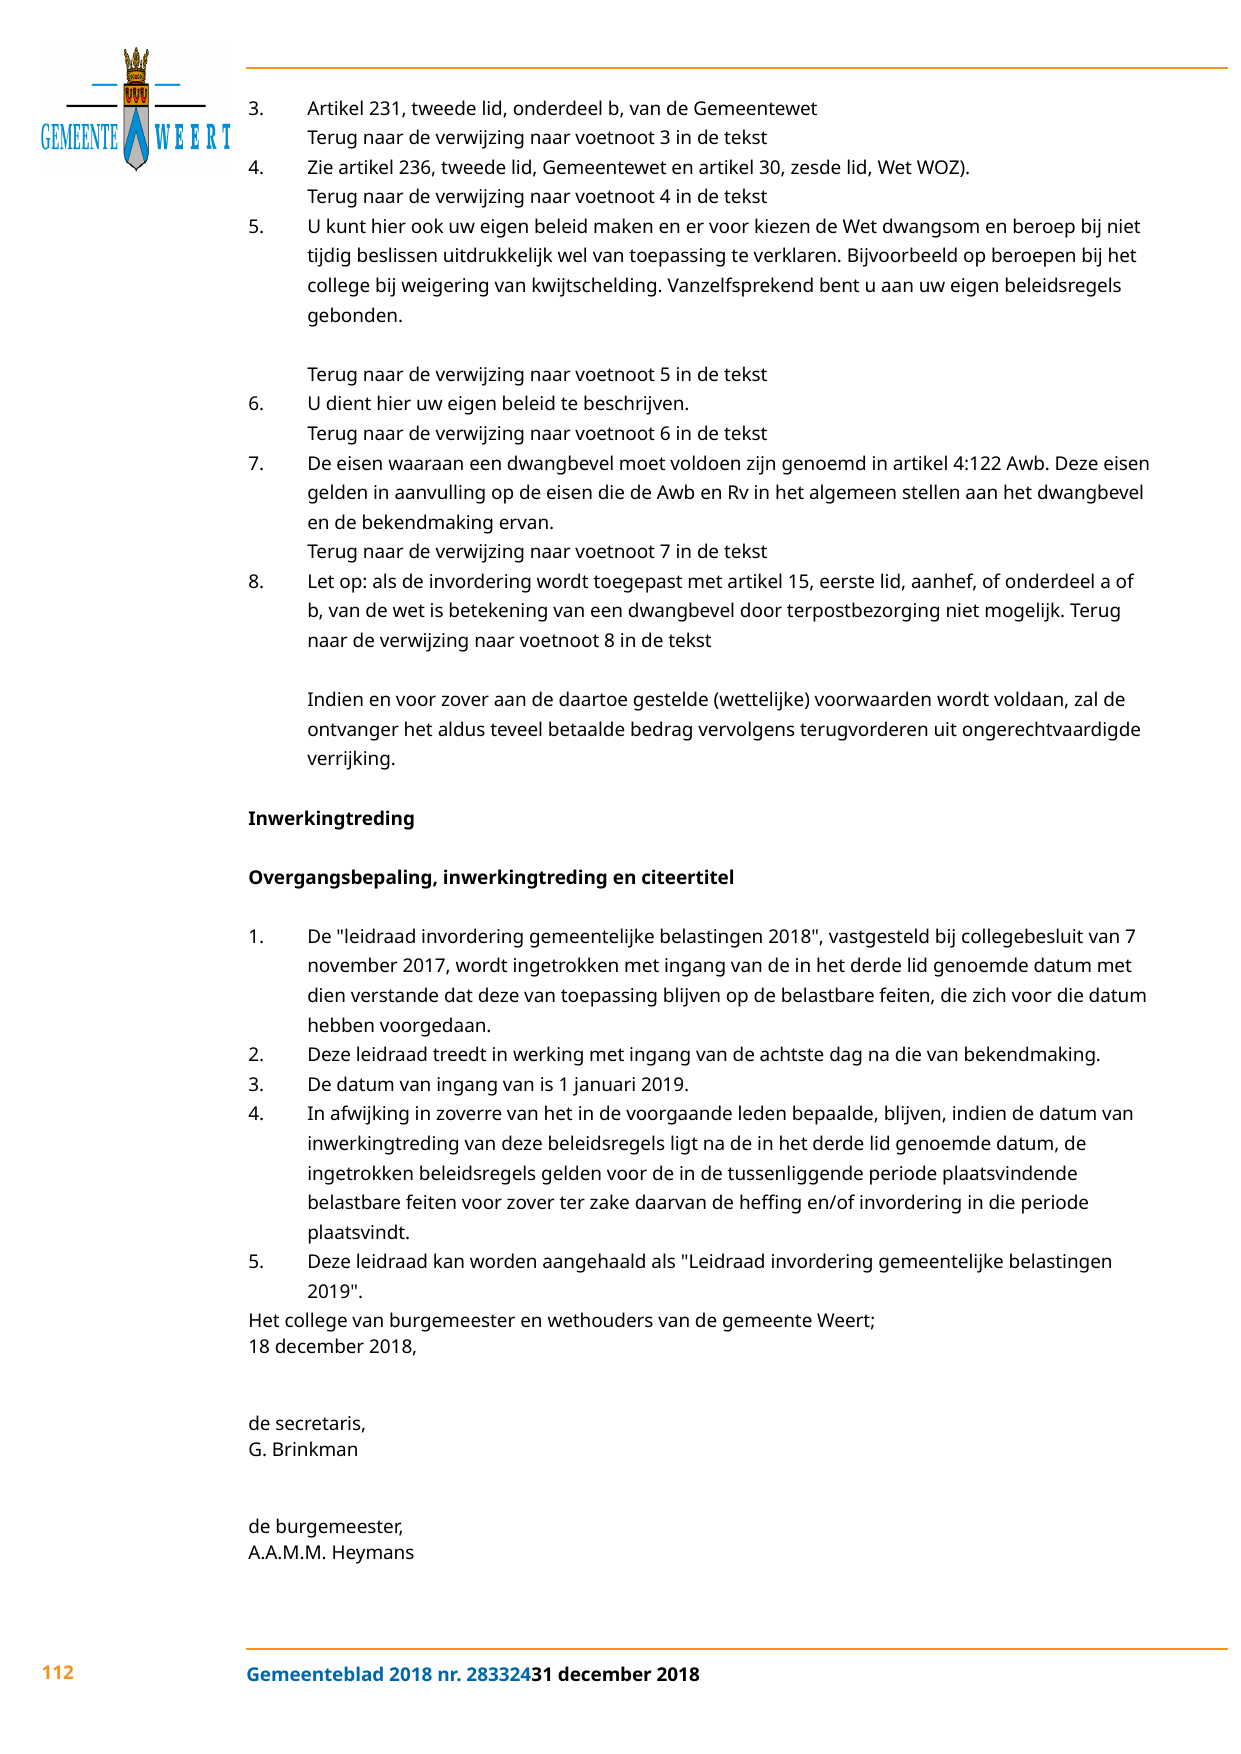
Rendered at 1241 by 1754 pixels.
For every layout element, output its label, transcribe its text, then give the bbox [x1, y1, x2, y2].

list De "leidraad invordering gemeentelijke belastingen 2018", vastgesteld bij collegebesluit van 7 november 2017, wordt ingetrokken met ingang van de in het derde lid genoemde datum met dien verstande dat deze van toepassing blijven op de belastbare feiten, die zich voor die datum hebben voorgedaan. [248, 923, 1152, 1038]
list U dient hier uw eigen beleid te beschrijven. [248, 391, 1152, 416]
list U kunt hier ook uw eigen beleid maken en er voor kiezen de Wet dwangsom en beroep bij niet tijdig beslissen uitdrukkelijk wel van toepassing te verklaren. Bijvoorbeeld op beroepen bij het college bij weigering van kwijtschelding. Vanzelfsprekend bent u aan uw eigen beleidsregels gebonden. [248, 213, 1152, 328]
list Terug naar de verwijzing naar voetnoot 6 in de tekst [248, 420, 1152, 446]
list Terug naar de verwijzing naar voetnoot 3 in de tekst [248, 124, 1152, 150]
list De eisen waaraan een dwangbevel moet voldoen zijn genoemd in artikel 4:122 Awb. Deze eisen gelden in aanvulling op de eisen die de Awb en Rv in het algemeen stellen aan het dwangbevel en de bekendmaking ervan. [248, 450, 1152, 535]
text de burgemeester, [248, 1513, 1152, 1539]
text Inwerkingtreding [248, 805, 1152, 831]
list Terug naar de verwijzing naar voetnoot 7 in de tekst [248, 538, 1152, 564]
list Deze leidraad kan worden aangehaald als "Leidraad invordering gemeentelijke belastingen 2019". [248, 1248, 1152, 1304]
picture [41, 47, 231, 172]
text Overgangsbepaling, inwerkingtreding en citeertitel [248, 864, 1152, 890]
text A.A.M.M. Heymans [248, 1539, 1152, 1565]
list In afwijking in zoverre van het in de voorgaande leden bepaalde, blijven, indien de datum van inwerkingtreding van deze beleidsregels ligt na de in het derde lid genoemde datum, de ingetrokken beleidsregels gelden voor de in de tussenliggende periode plaatsvindende belastbare feiten voor zover ter zake daarvan de heffing en/of invordering in die periode plaatsvindt. [248, 1101, 1152, 1245]
text 18 december 2018, [248, 1333, 1152, 1359]
list Terug naar de verwijzing naar voetnoot 4 in de tekst [248, 183, 1152, 209]
text Het college van burgemeester en wethouders van de gemeente Weert; [248, 1308, 1152, 1333]
list Let op: als de invordering wordt toegepast met artikel 15, eerste lid, aanhef, of onderdeel a of b, van de wet is betekening van een dwangbevel door terpostbezorging niet mogelijk. Terug naar de verwijzing naar voetnoot 8 in de tekst [248, 568, 1152, 653]
text G. Brinkman [248, 1436, 1152, 1462]
list Deze leidraad treedt in werking met ingang van de achtste dag na die van bekendmaking. [248, 1041, 1152, 1067]
text de secretaris, [248, 1411, 1152, 1436]
list Zie artikel 236, tweede lid, Gemeentewet en artikel 30, zesde lid, Wet WOZ). [248, 154, 1152, 180]
list De datum van ingang van is 1 januari 2019. [248, 1071, 1152, 1097]
list Terug naar de verwijzing naar voetnoot 5 in de tekst [248, 361, 1152, 387]
list Indien en voor zover aan de daartoe gestelde (wettelijke) voorwaarden wordt voldaan, zal de ontvanger het aldus teveel betaalde bedrag vervolgens terugvorderen uit ongerechtvaardigde verrijking. [248, 686, 1152, 771]
list Artikel 231, tweede lid, onderdeel b, van de Gemeentewet [248, 95, 1152, 121]
